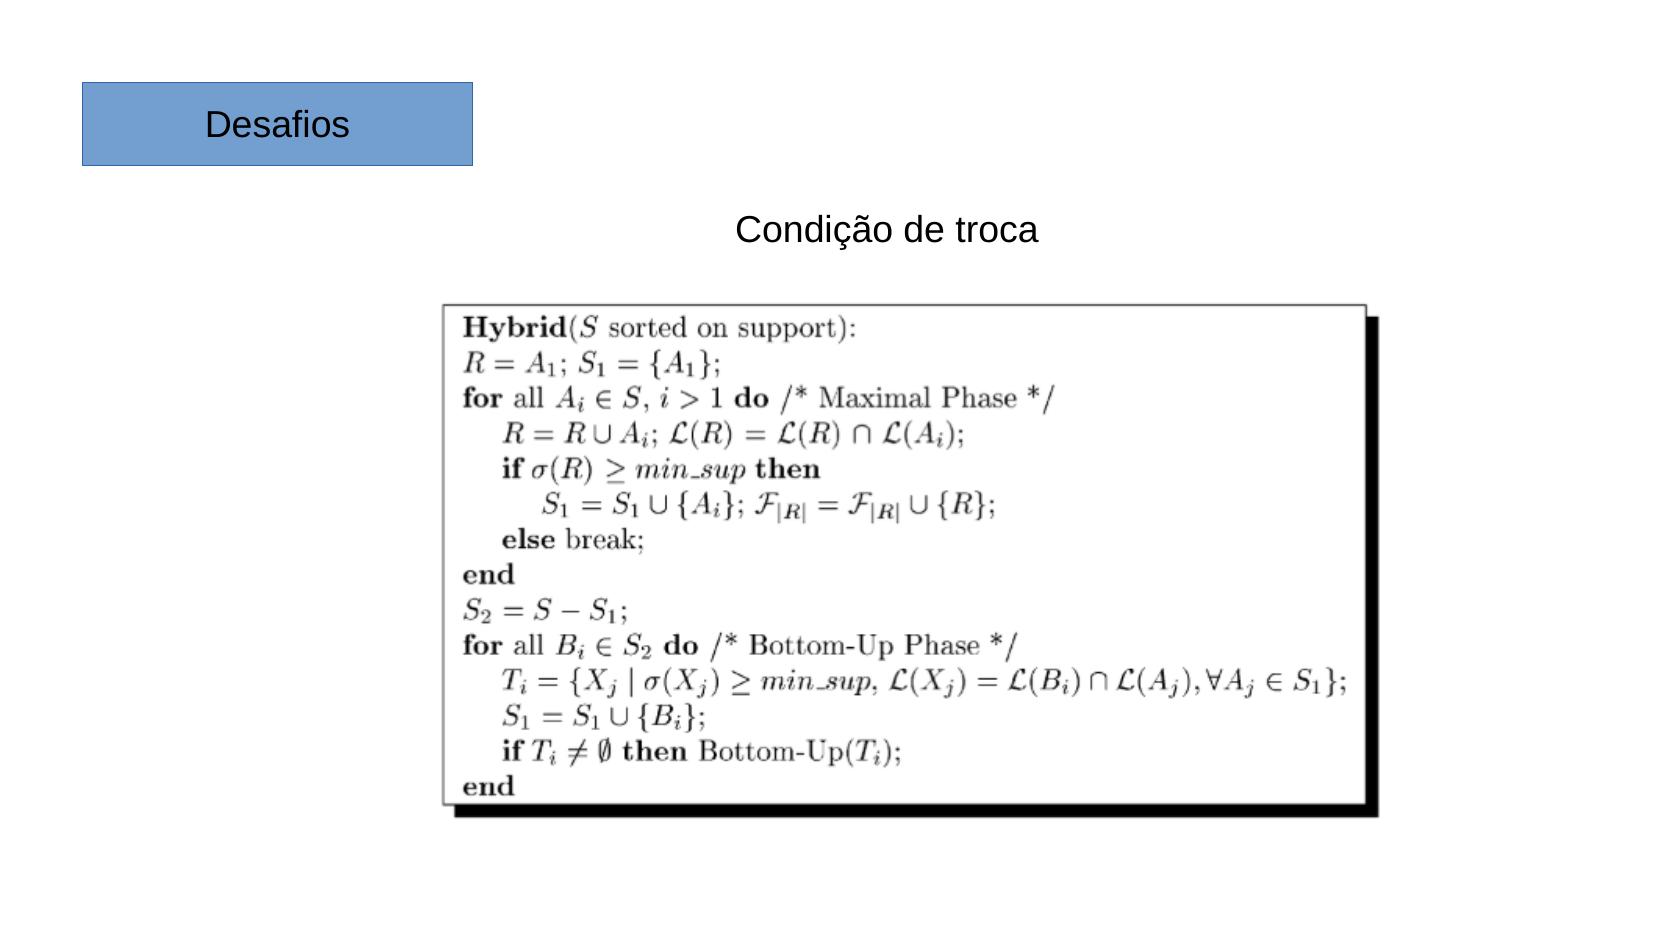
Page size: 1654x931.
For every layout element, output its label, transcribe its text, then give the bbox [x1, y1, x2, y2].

picture [431, 292, 1394, 827]
text_box Condição de troca [720, 200, 1099, 260]
text_box Desafios [82, 82, 473, 166]
